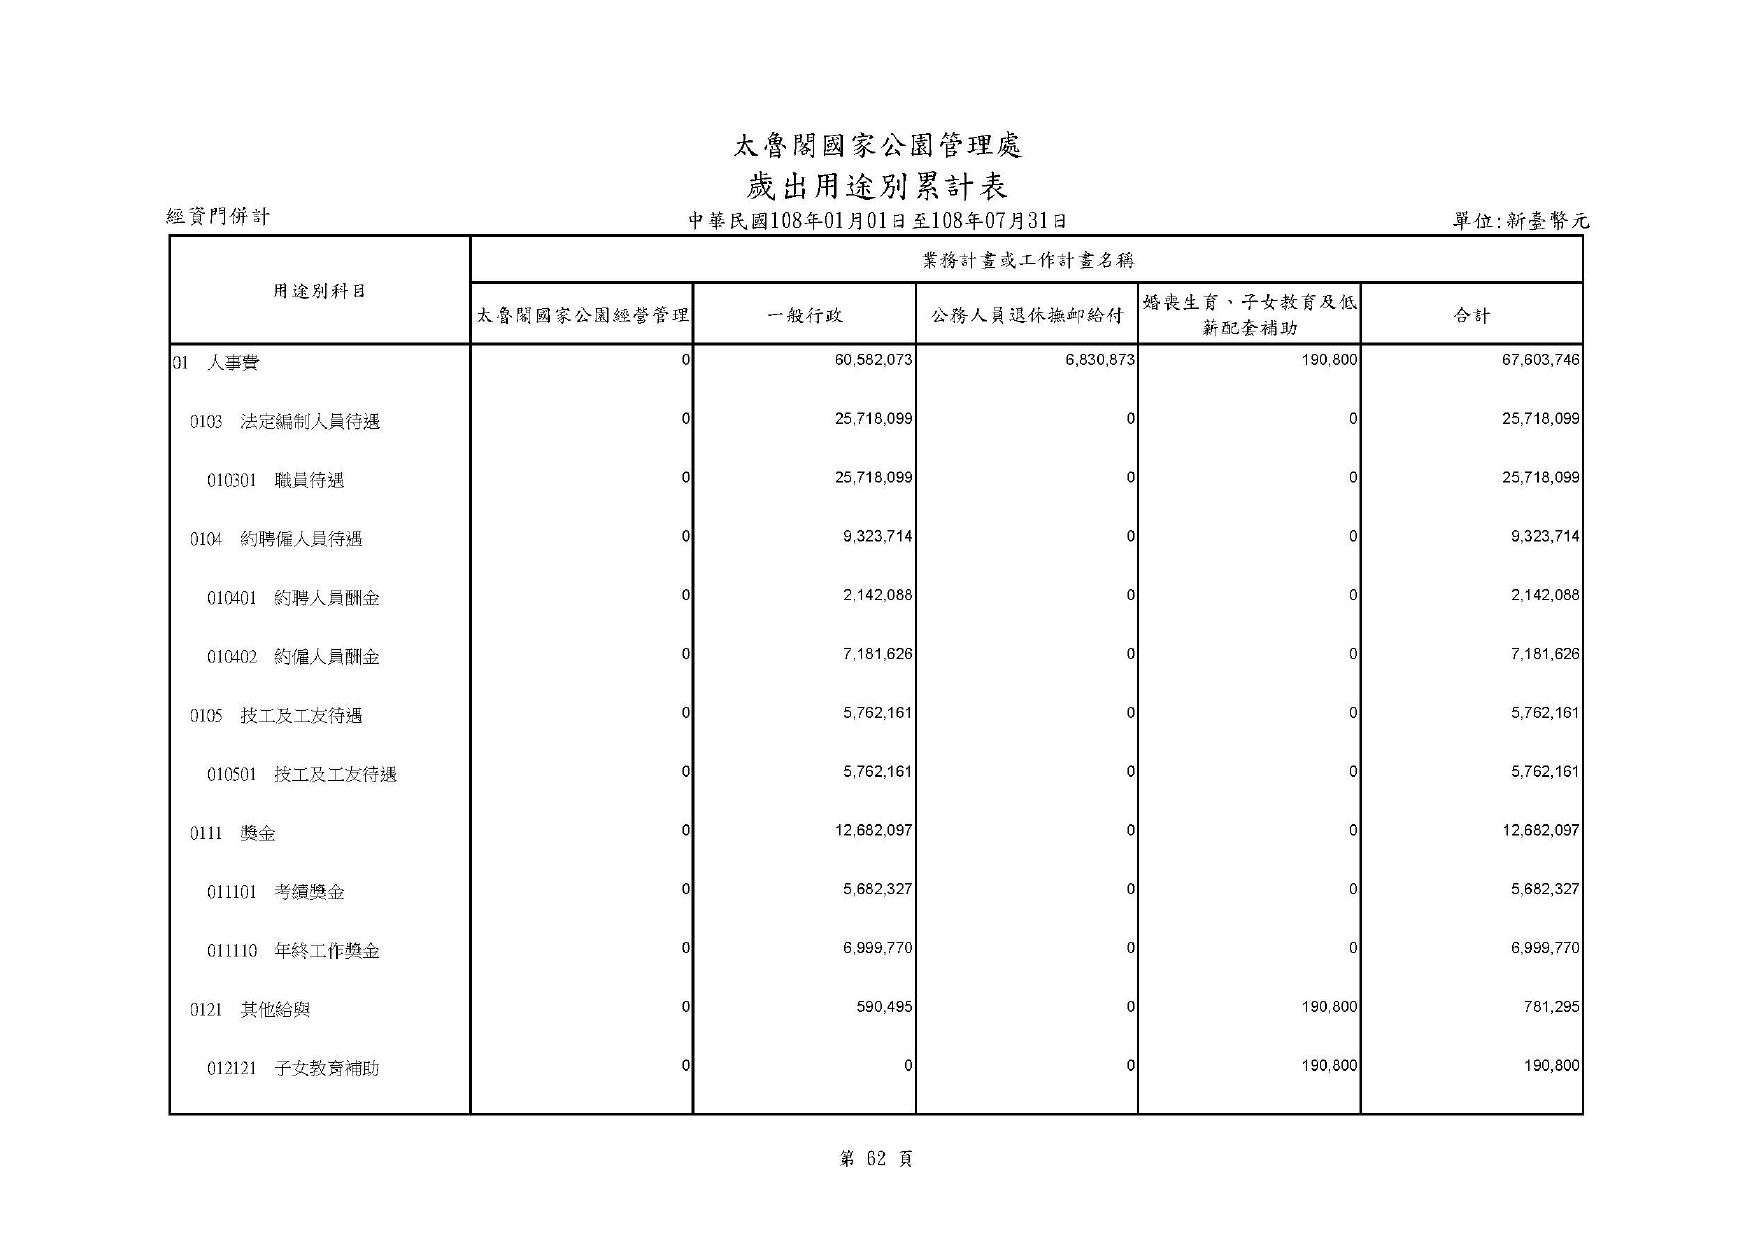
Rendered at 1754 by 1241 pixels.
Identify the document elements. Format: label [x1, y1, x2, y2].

picture [59, 59, 1695, 1216]
